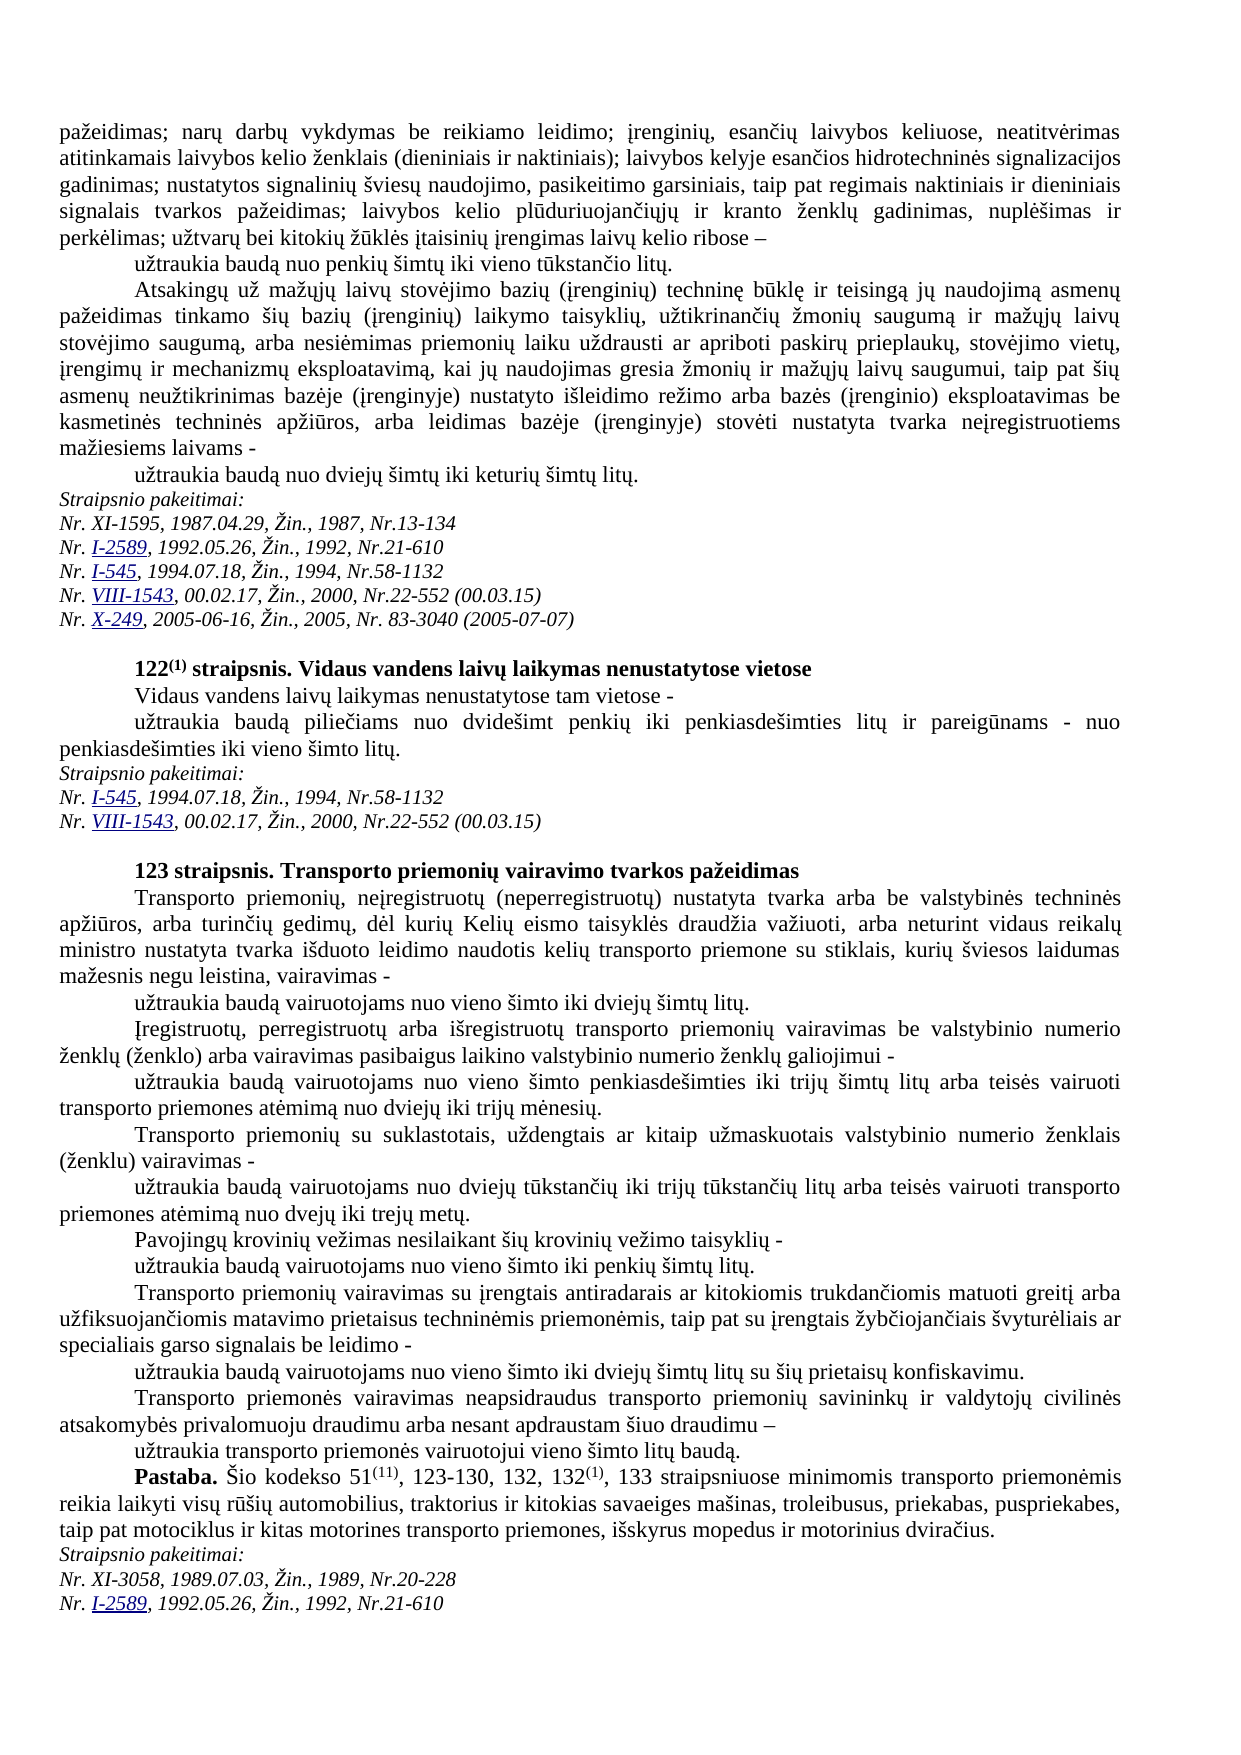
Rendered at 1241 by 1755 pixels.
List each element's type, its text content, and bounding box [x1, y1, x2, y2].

text Straipsnio pakeitimai: [59, 1542, 1122, 1566]
text užtraukia baudą vairuotojams nuo vieno šimto iki penkių šimtų litų. [59, 1252, 1122, 1279]
text Atsakingų už mažųjų laivų stovėjimo bazių (įrenginių) techninę būklę ir teisingą jų naudojimą asmenų pažeidimas tinkamo šių bazių (įrenginių) laikymo taisyklių, užtikrinančių žmonių saugumą ir mažųjų laivų stovėjimo saugumą, arba nesiėmimas priemonių laiku uždrausti ar apriboti paskirų prieplaukų, stovėjimo vietų, įrengimų ir mechanizmų eksploatavimą, kai jų naudojimas gresia žmonių ir mažųjų laivų saugumui, taip pat šių asmenų neužtikrinimas bazėje (įrenginyje) nustatyto išleidimo režimo arba bazės (įrenginio) eksploatavimas be kasmetinės techninės apžiūros, arba leidimas bazėje (įrenginyje) stovėti nustatyta tvarka neįregistruotiems mažiesiems laivams - [59, 276, 1122, 461]
text Nr. VIII-1543, 00.02.17, Žin., 2000, Nr.22-552 (00.03.15) [59, 583, 1122, 607]
text Nr. XI-1595, 1987.04.29, Žin., 1987, Nr.13-134 [59, 511, 1122, 535]
text Pavojingų krovinių vežimas nesilaikant šių krovinių vežimo taisyklių - [59, 1226, 1122, 1252]
text Straipsnio pakeitimai: [59, 487, 1122, 511]
text Nr. VIII-1543, 00.02.17, Žin., 2000, Nr.22-552 (00.03.15) [59, 809, 1122, 833]
text Transporto priemonių, neįregistruotų (neperregistruotų) nustatyta tvarka arba be valstybinės techninės apžiūros, arba turinčių gedimų, dėl kurių Kelių eismo taisyklės draudžia važiuoti, arba neturint vidaus reikalų ministro nustatyta tvarka išduoto leidimo naudotis kelių transporto priemone su stiklais, kurių šviesos laidumas mažesnis negu leistina, vairavimas - [59, 883, 1122, 989]
text užtraukia transporto priemonės vairuotojui vieno šimto litų baudą. [59, 1437, 1122, 1463]
text Straipsnio pakeitimai: [59, 761, 1122, 785]
text užtraukia baudą nuo dviejų šimtų iki keturių šimtų litų. [59, 461, 1122, 487]
text pažeidimas; narų darbų vykdymas be reikiamo leidimo; įrenginių, esančių laivybos keliuose, neatitvėrimas atitinkamais laivybos kelio ženklais (dieniniais ir naktiniais); laivybos kelyje esančios hidrotechninės signalizacijos gadinimas; nustatytos signalinių šviesų naudojimo, pasikeitimo garsiniais, taip pat regimais naktiniais ir dieniniais signalais tvarkos pažeidimas; laivybos kelio plūduriuojančiųjų ir kranto ženklų gadinimas, nuplėšimas ir perkėlimas; užtvarų bei kitokių žūklės įtaisinių įrengimas laivų kelio ribose – [59, 118, 1122, 250]
text Pastaba. Šio kodekso 51(11), 123-130, 132, 132(1), 133 straipsniuose minimomis transporto priemonėmis reikia laikyti visų rūšių automobilius, traktorius ir kitokias savaeiges mašinas, troleibusus, priekabas, puspriekabes, taip pat motociklus ir kitas motorines transporto priemones, išskyrus mopedus ir motorinius dviračius. [59, 1463, 1122, 1542]
text užtraukia baudą vairuotojams nuo vieno šimto iki dviejų šimtų litų su šių prietaisų konfiskavimu. [59, 1358, 1122, 1384]
text užtraukia baudą nuo penkių šimtų iki vieno tūkstančio litų. [59, 250, 1122, 276]
text 123 straipsnis. Transporto priemonių vairavimo tvarkos pažeidimas [59, 857, 1122, 883]
text užtraukia baudą vairuotojams nuo vieno šimto penkiasdešimties iki trijų šimtų litų arba teisės vairuoti transporto priemones atėmimą nuo dviejų iki trijų mėnesių. [59, 1068, 1122, 1121]
text Vidaus vandens laivų laikymas nenustatytose tam vietose - [59, 682, 1122, 708]
text užtraukia baudą vairuotojams nuo dviejų tūkstančių iki trijų tūkstančių litų arba teisės vairuoti transporto priemones atėmimą nuo dvejų iki trejų metų. [59, 1173, 1122, 1226]
text užtraukia baudą piliečiams nuo dvidešimt penkių iki penkiasdešimties litų ir pareigūnams - nuo penkiasdešimties iki vieno šimto litų. [59, 708, 1122, 761]
text Nr. I-545, 1994.07.18, Žin., 1994, Nr.58-1132 [59, 785, 1122, 809]
text Nr. I-2589, 1992.05.26, Žin., 1992, Nr.21-610 [59, 1591, 1122, 1614]
text Transporto priemonių vairavimas su įrengtais antiradarais ar kitokiomis trukdančiomis matuoti greitį arba užfiksuojančiomis matavimo prietaisus techninėmis priemonėmis, taip pat su įrengtais žybčiojančiais švyturėliais ar specialiais garso signalais be leidimo - [59, 1279, 1122, 1358]
text Nr. I-2589, 1992.05.26, Žin., 1992, Nr.21-610 [59, 535, 1122, 559]
text 122(1) straipsnis. Vidaus vandens laivų laikymas nenustatytose vietose [59, 656, 1122, 682]
text Įregistruotų, perregistruotų arba išregistruotų transporto priemonių vairavimas be valstybinio numerio ženklų (ženklo) arba vairavimas pasibaigus laikino valstybinio numerio ženklų galiojimui - [59, 1015, 1122, 1068]
text Nr. I-545, 1994.07.18, Žin., 1994, Nr.58-1132 [59, 559, 1122, 583]
text Nr. XI-3058, 1989.07.03, Žin., 1989, Nr.20-228 [59, 1566, 1122, 1591]
text Nr. X-249, 2005-06-16, Žin., 2005, Nr. 83-3040 (2005-07-07) [59, 607, 1122, 631]
text Transporto priemonės vairavimas neapsidraudus transporto priemonių savininkų ir valdytojų civilinės atsakomybės privalomuoju draudimu arba nesant apdraustam šiuo draudimu – [59, 1384, 1122, 1437]
text Transporto priemonių su suklastotais, uždengtais ar kitaip užmaskuotais valstybinio numerio ženklais (ženklu) vairavimas - [59, 1121, 1122, 1173]
text užtraukia baudą vairuotojams nuo vieno šimto iki dviejų šimtų litų. [59, 989, 1122, 1015]
